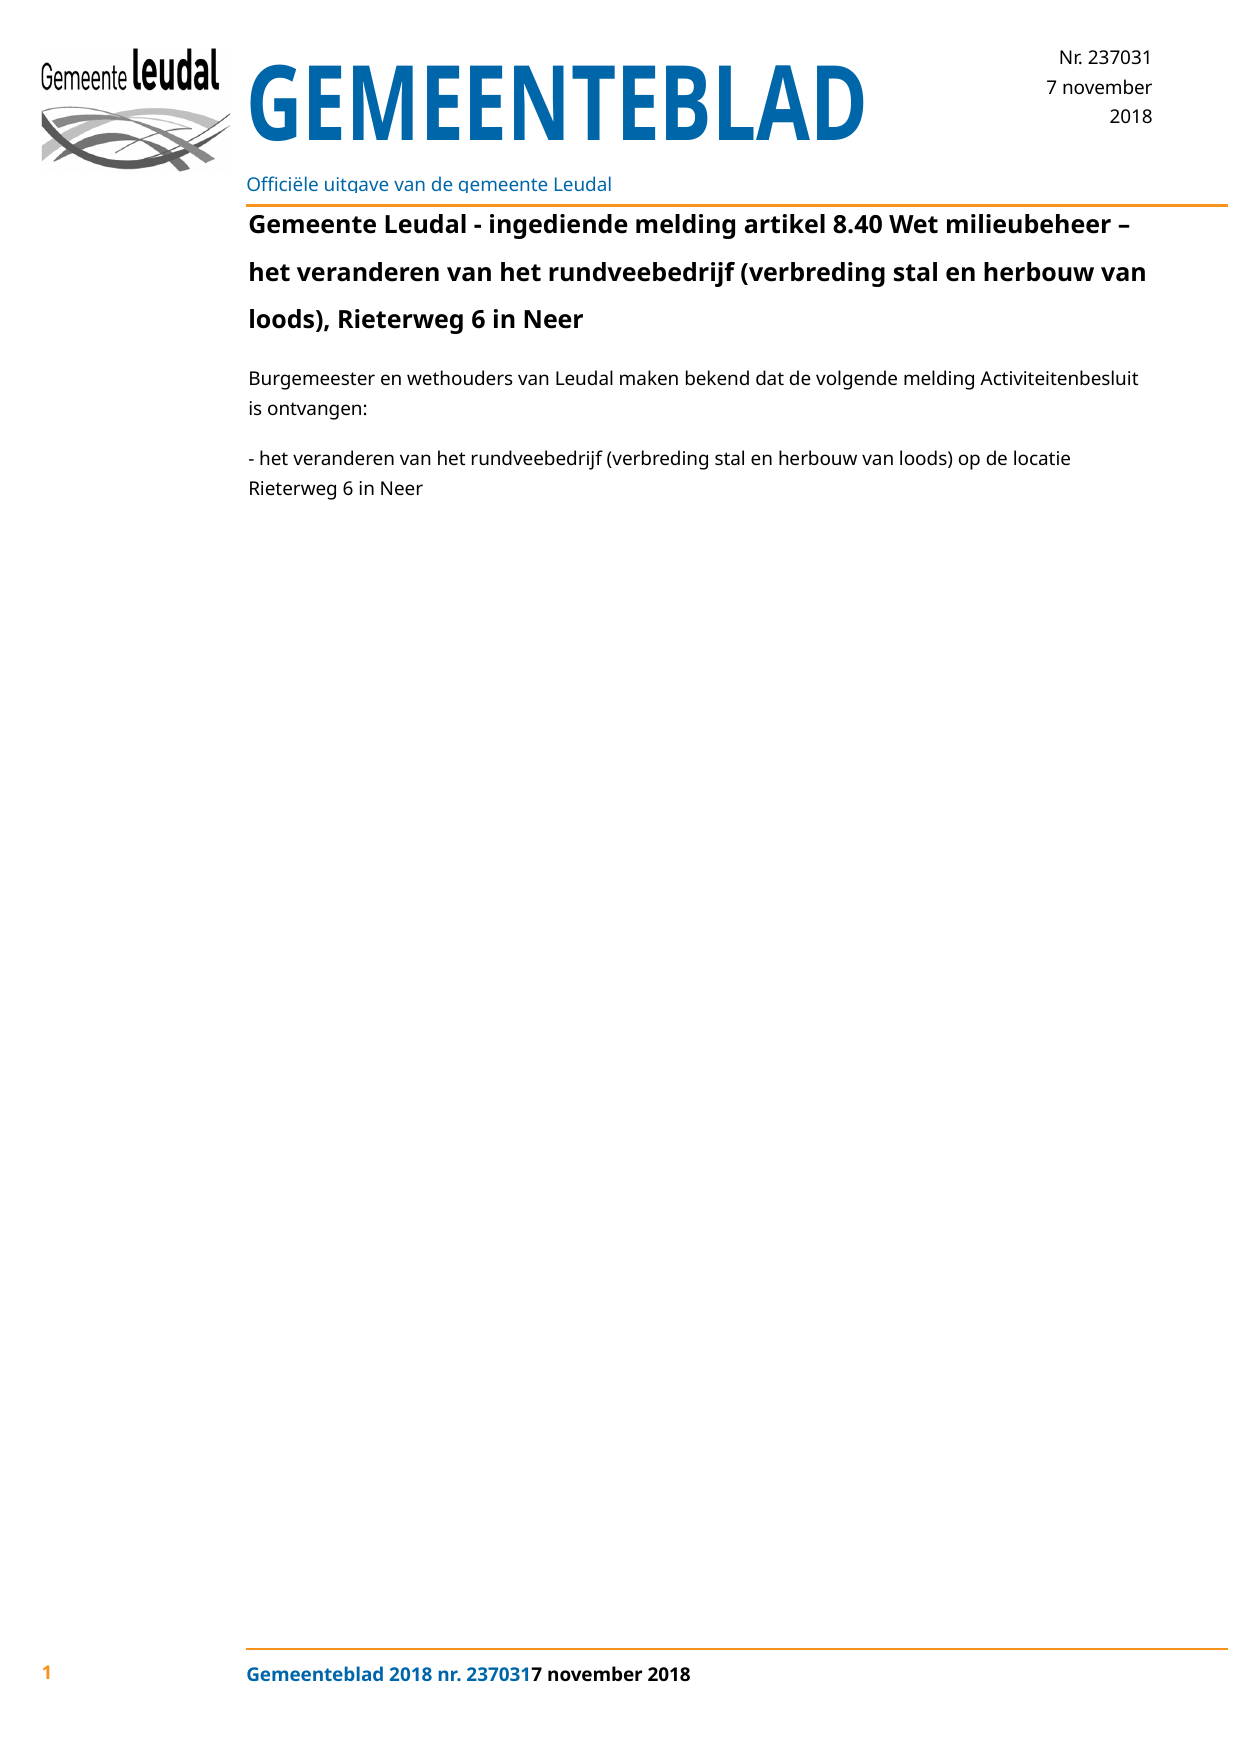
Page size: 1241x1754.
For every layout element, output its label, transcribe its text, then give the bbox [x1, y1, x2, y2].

picture [41, 47, 231, 172]
text - het veranderen van het rundveebedrijf (verbreding stal en herbouw van loods) op de locatie Rieterweg 6 in Neer [248, 446, 1152, 501]
text Gemeente Leudal - ingediende melding artikel 8.40 Wet milieubeheer – het veranderen van het rundveebedrijf (verbreding stal en herbouw van loods), Rieterweg 6 in Neer [248, 207, 1152, 336]
text Burgemeester en wethouders van Leudal maken bekend dat de volgende melding Activiteitenbesluit is ontvangen: [248, 366, 1152, 421]
